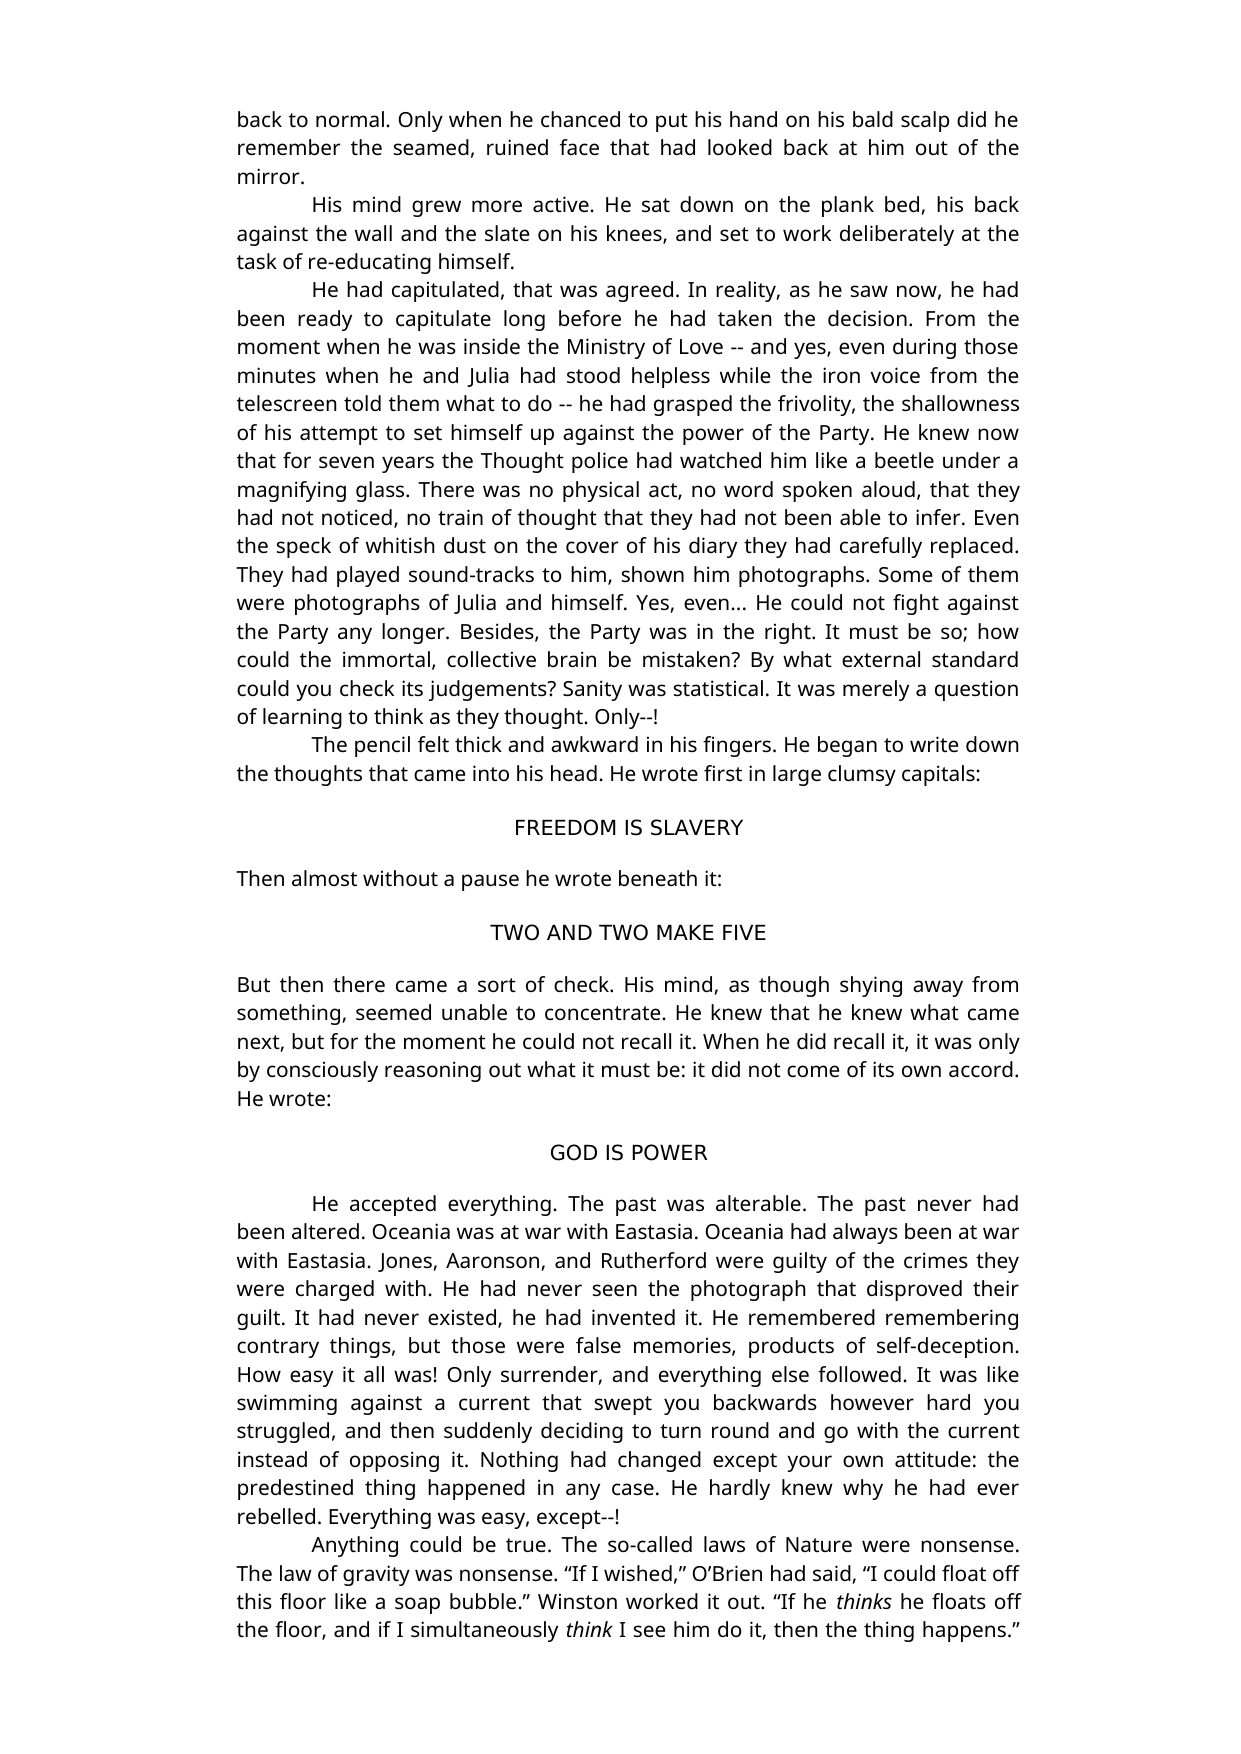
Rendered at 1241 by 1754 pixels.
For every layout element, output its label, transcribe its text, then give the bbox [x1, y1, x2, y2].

text He had capitulated, that was agreed. In reality, as he saw now, he had been ready to capitulate long before he had taken the decision. From the moment when he was inside the Ministry of Love -- and yes, even during those minutes when he and Julia had stood helpless while the iron voice from the telescreen told them what to do -- he had grasped the frivolity, the shallowness of his attempt to set himself up against the power of the Party. He knew now that for seven years the Thought police had watched him like a beetle under a magnifying glass. There was no physical act, no word spoken aloud, that they had not noticed, no train of thought that they had not been able to infer. Even the speck of whitish dust on the cover of his diary they had carefully replaced. They had played sound-tracks to him, shown him photographs. Some of them were photographs of Julia and himself. Yes, even... He could not fight against the Party any longer. Besides, the Party was in the right. It must be so; how could the immortal, collective brain be mistaken? By what external standard could you check its judgements? Sanity was statistical. It was merely a question of learning to think as they thought. Only--! [236, 276, 1021, 731]
text Anything could be true. The so-called laws of Nature were nonsense. The law of gravity was nonsense. “If I wished,” O’Brien had said, “I could float off this floor like a soap bubble.” Winston worked it out. “If he thinks he floats off the floor, and if I simultaneously think I see him do it, then the thing happens.” [236, 1530, 1021, 1644]
text His mind grew more active. He sat down on the plank bed, his back against the wall and the slate on his knees, and set to work deliberately at the task of re-educating himself. [236, 190, 1021, 276]
text GOD IS POWER [236, 1141, 1021, 1165]
text Then almost without a pause he wrote beneath it: [236, 864, 1021, 893]
text But then there came a sort of check. His mind, as though shying away from something, seemed unable to concentrate. He knew that he knew what came next, but for the moment he could not recall it. When he did recall it, it was only by consciously reasoning out what it must be: it did not come of its own accord. He wrote: [236, 970, 1021, 1112]
text The pencil felt thick and awkward in his fingers. He began to write down the thoughts that came into his head. He wrote first in large clumsy capitals: [236, 731, 1021, 787]
text FREEDOM IS SLAVERY [236, 816, 1021, 840]
text TWO AND TWO MAKE FIVE [236, 921, 1021, 946]
text He accepted everything. The past was alterable. The past never had been altered. Oceania was at war with Eastasia. Oceania had always been at war with Eastasia. Jones, Aaronson, and Rutherford were guilty of the crimes they were charged with. He had never seen the photograph that disproved their guilt. It had never existed, he had invented it. He remembered remembering contrary things, but those were false memories, products of self-deception. How easy it all was! Only surrender, and everything else followed. It was like swimming against a current that swept you backwards however hard you struggled, and then suddenly deciding to turn round and go with the current instead of opposing it. Nothing had changed except your own attitude: the predestined thing happened in any case. He hardly knew why he had ever rebelled. Everything was easy, except--! [236, 1189, 1021, 1530]
text back to normal. Only when he chanced to put his hand on his bald scalp did he remember the seamed, ruined face that had looked back at him out of the mirror. [236, 105, 1021, 190]
